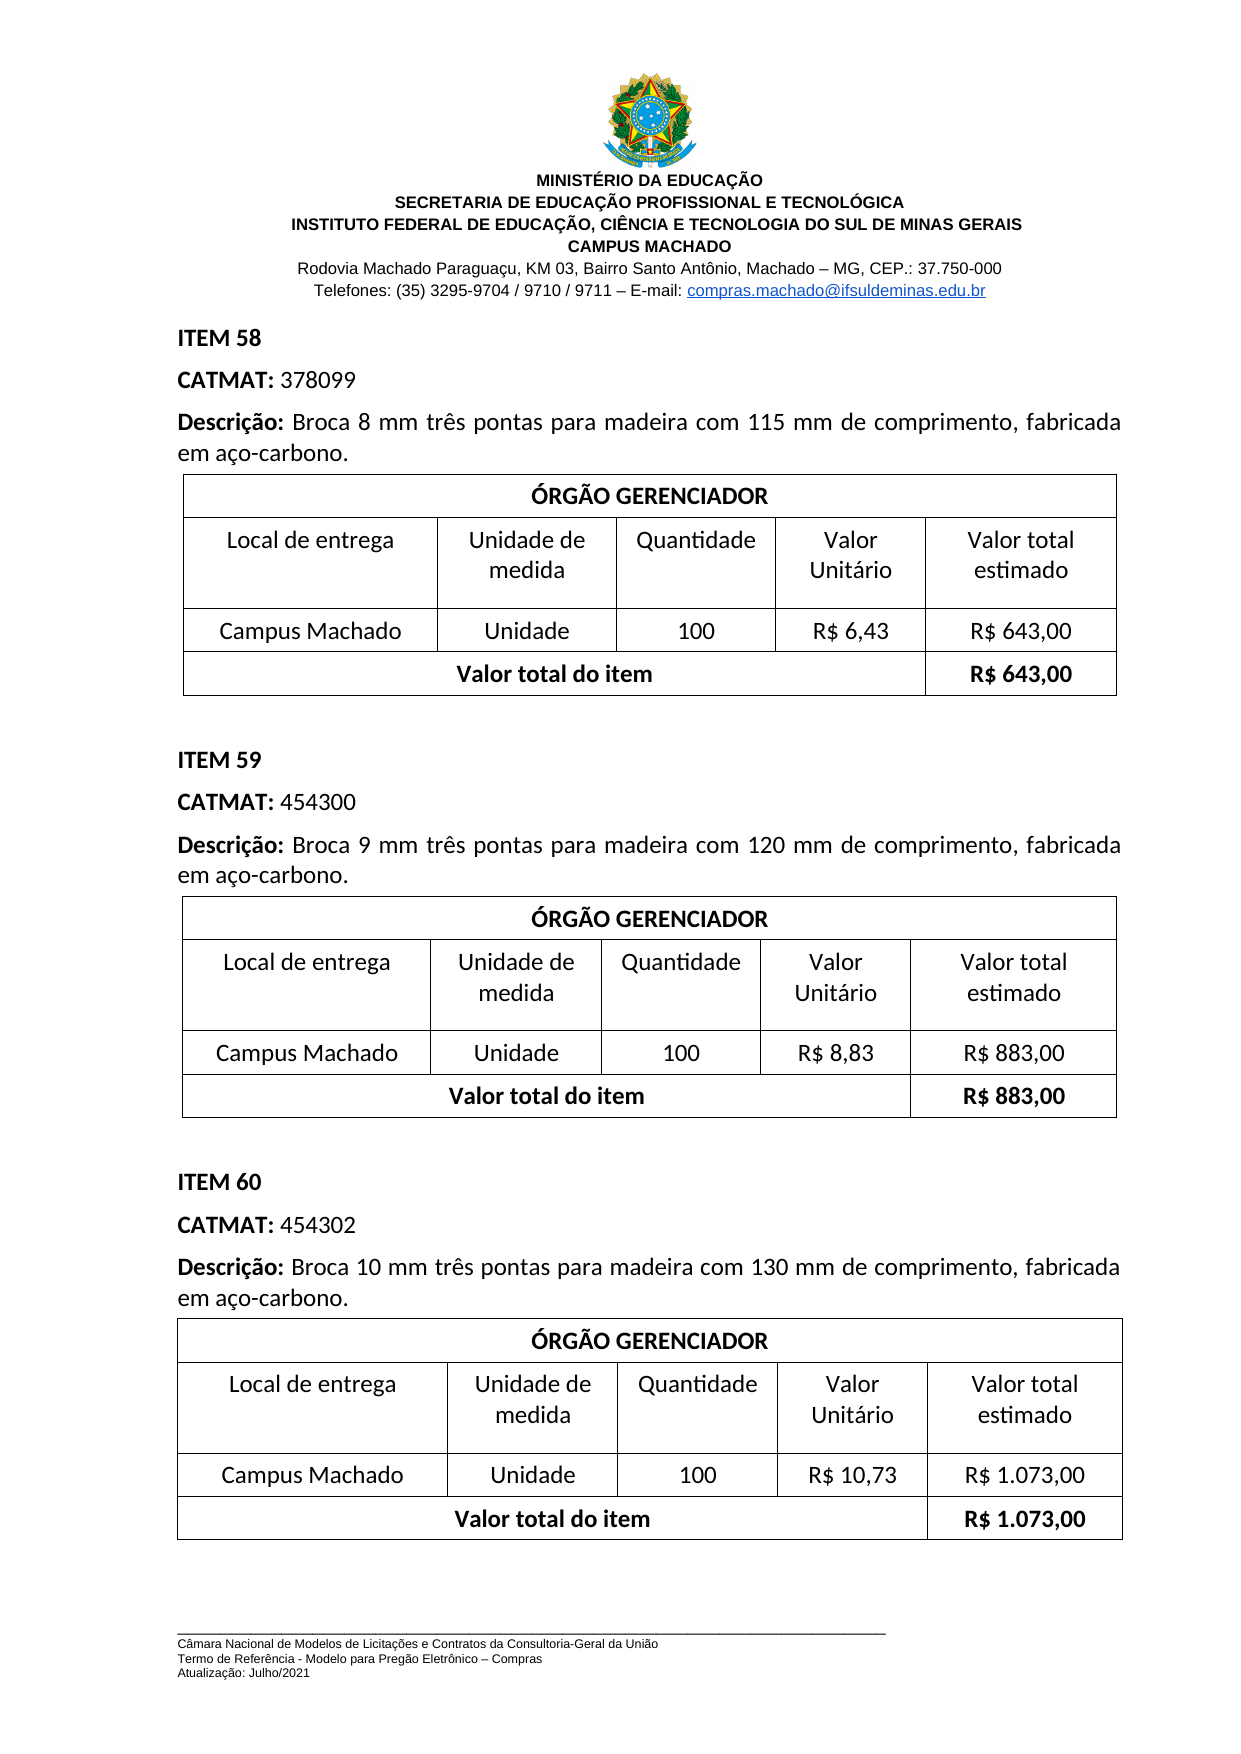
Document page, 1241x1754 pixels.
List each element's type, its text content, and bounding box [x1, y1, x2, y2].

table_cell Campus Machado [183, 1031, 430, 1073]
table_cell R$ 8,83 [761, 1031, 910, 1073]
table_cell Valor total do item [183, 1075, 910, 1117]
text Descrição: Broca 10 mm três pontas para madeira com 130 mm de comprimento, fabricada em aço-carbono. [177, 1251, 1122, 1312]
picture [669, 149, 680, 155]
table_cell R$ 883,00 [911, 1031, 1116, 1073]
picture [603, 73, 697, 168]
table_cell 100 [618, 1454, 777, 1496]
table_cell Valor Unitário [761, 940, 910, 1030]
text Descrição: Broca 8 mm três pontas para madeira com 115 mm de comprimento, fabricada em aço-carbono. [177, 407, 1122, 468]
text ITEM 60 [177, 1166, 1122, 1197]
table_header ÓRGÃO GERENCIADOR [183, 897, 1116, 939]
table_cell Quantidade [602, 940, 760, 1030]
table_header ÓRGÃO GERENCIADOR [184, 475, 1116, 517]
table_cell 100 [617, 609, 775, 651]
table_cell Campus Machado [184, 609, 437, 651]
table_cell Local de entrega [183, 940, 430, 1030]
table_cell R$ 6,43 [776, 609, 925, 651]
table_cell Valor total estimado [928, 1363, 1122, 1452]
table_cell R$ 643,00 [926, 652, 1116, 695]
table_cell Quantidade [617, 518, 775, 608]
table_cell Local de entrega [184, 518, 437, 608]
table_cell Valor Unitário [778, 1363, 927, 1452]
table_cell R$ 1.073,00 [928, 1497, 1122, 1539]
table_header ÓRGÃO GERENCIADOR [178, 1319, 1122, 1362]
table_cell R$ 643,00 [926, 609, 1116, 651]
table_cell Local de entrega [178, 1363, 447, 1452]
text CATMAT: 454300 [177, 786, 1122, 817]
picture [643, 163, 658, 168]
table_cell Unidade de medida [438, 518, 616, 608]
text ITEM 58 [177, 322, 1122, 352]
table_cell Valor total do item [184, 652, 925, 695]
table_cell Valor Unitário [776, 518, 925, 608]
table_cell Valor total do item [178, 1497, 927, 1539]
table_cell Unidade de medida [448, 1363, 617, 1452]
table_cell Quantidade [618, 1363, 777, 1452]
text ITEM 59 [177, 744, 1122, 774]
text CATMAT: 378099 [177, 364, 1122, 395]
table_cell Unidade [438, 609, 616, 651]
table_cell R$ 10,73 [778, 1454, 927, 1496]
table_cell Valor total estimado [926, 518, 1116, 608]
table_cell Unidade [448, 1454, 617, 1496]
table_cell R$ 1.073,00 [928, 1454, 1122, 1496]
table_cell 100 [602, 1031, 760, 1073]
table_cell Unidade de medida [431, 940, 601, 1030]
text CATMAT: 454302 [177, 1209, 1122, 1239]
table_cell R$ 883,00 [911, 1075, 1116, 1117]
text Descrição: Broca 9 mm três pontas para madeira com 120 mm de comprimento, fabricada em aço-carbono. [177, 829, 1122, 890]
table_cell Unidade [431, 1031, 601, 1073]
table_cell Campus Machado [178, 1454, 447, 1496]
table_cell Valor total estimado [911, 940, 1116, 1030]
